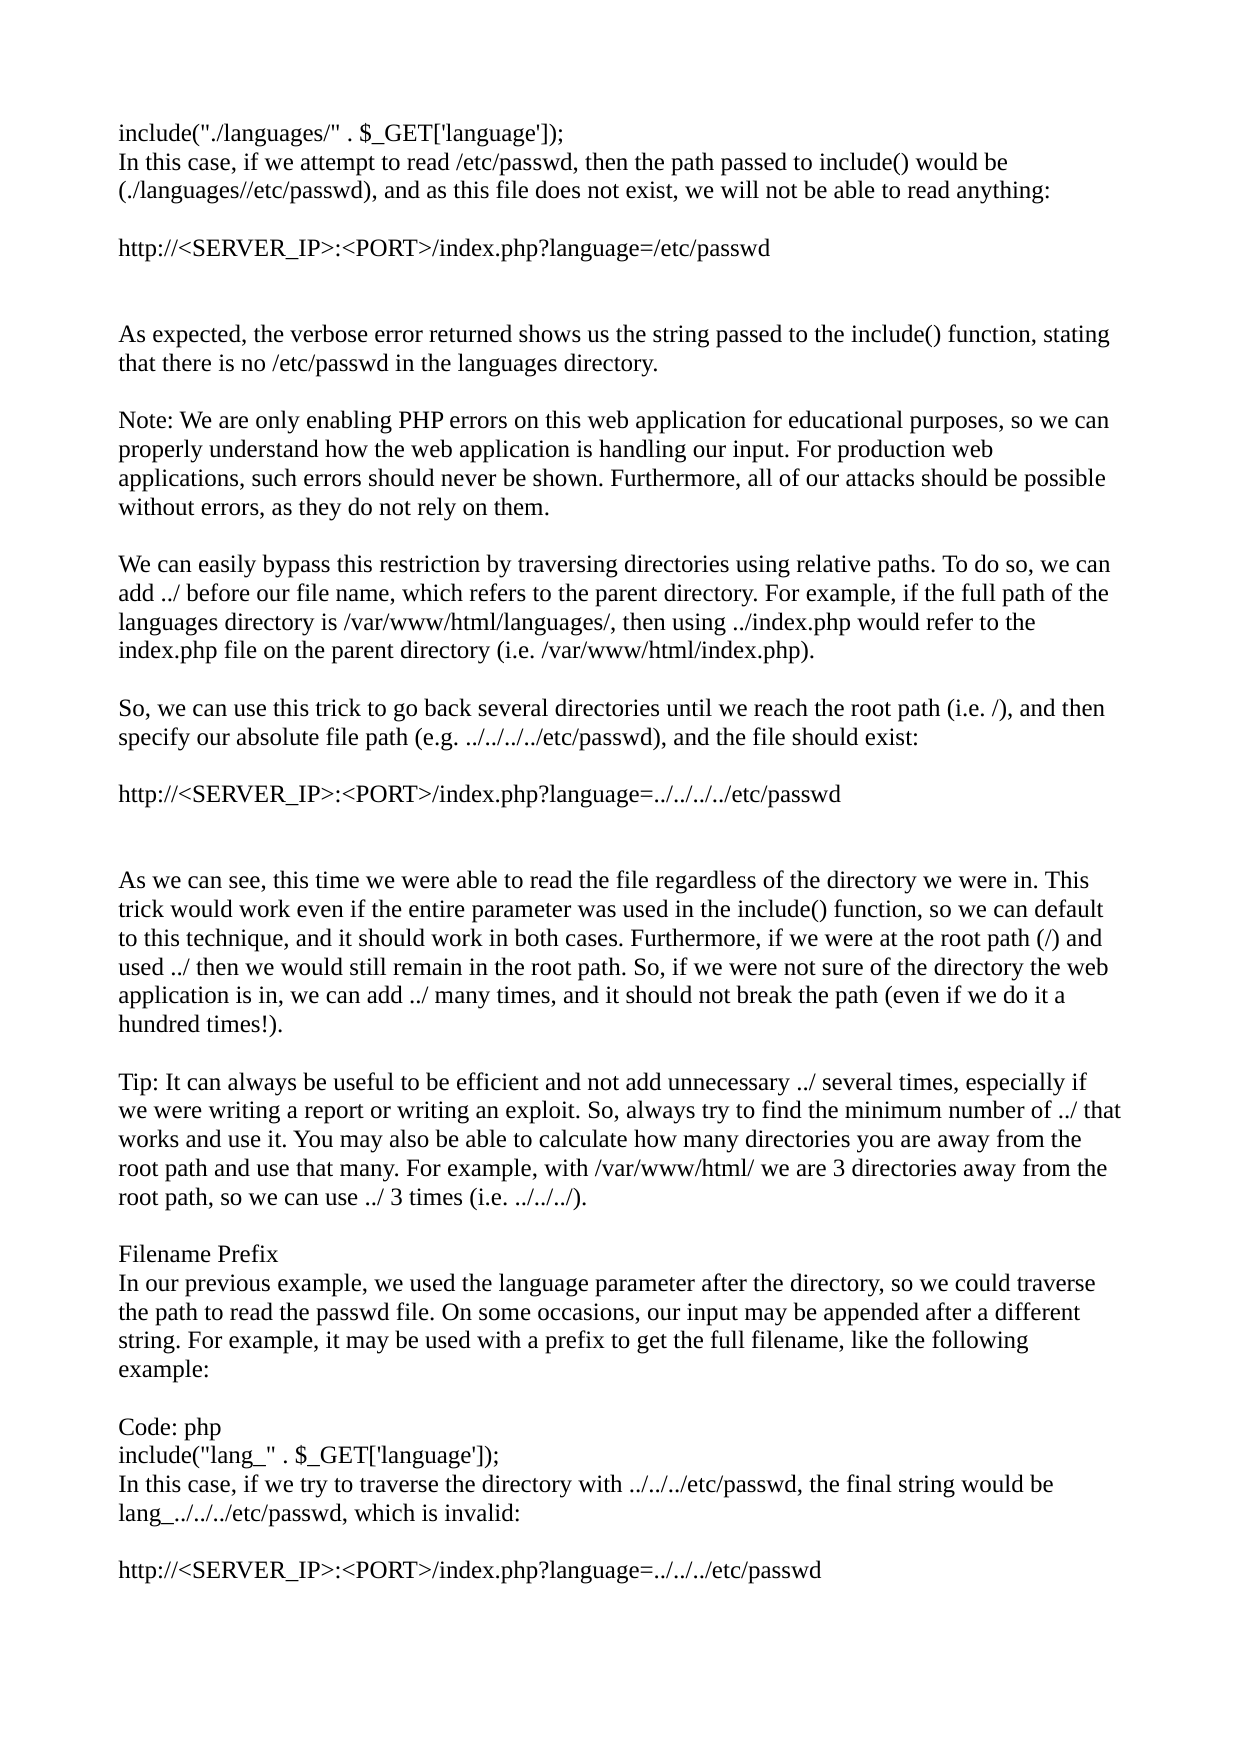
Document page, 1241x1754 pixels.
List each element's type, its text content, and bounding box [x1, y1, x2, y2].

text As we can see, this time we were able to read the file regardless of the directory we were in. This trick would work even if the entire parameter was used in the include() function, so we can default to this technique, and it should work in both cases. Furthermore, if we were at the root path (/) and used ../ then we would still remain in the root path. So, if we were not sure of the directory the web application is in, we can add ../ many times, and it should not break the path (even if we do it a hundred times!). [118, 866, 1122, 1038]
text In this case, if we attempt to read /etc/passwd, then the path passed to include() would be (./languages//etc/passwd), and as this file does not exist, we will not be able to read anything: [118, 147, 1122, 204]
text In this case, if we try to traverse the directory with ../../../etc/passwd, the final string would be lang_../../../etc/passwd, which is invalid: [118, 1469, 1122, 1527]
text Note: We are only enabling PHP errors on this web application for educational purposes, so we can properly understand how the web application is handling our input. For production web applications, such errors should never be shown. Furthermore, all of our attacks should be possible without errors, as they do not rely on them. [118, 406, 1122, 521]
text We can easily bypass this restriction by traversing directories using relative paths. To do so, we can add ../ before our file name, which refers to the parent directory. For example, if the full path of the languages directory is /var/www/html/languages/, then using ../index.php would refer to the index.php file on the parent directory (i.e. /var/www/html/index.php). [118, 549, 1122, 664]
text In our previous example, we used the language parameter after the directory, so we could traverse the path to read the passwd file. On some occasions, our input may be appended after a different string. For example, it may be used with a prefix to get the full filename, like the following example: [118, 1268, 1122, 1383]
text http://<SERVER_IP>:<PORT>/index.php?language=../../../../etc/passwd [118, 779, 1122, 808]
text As expected, the verbose error returned shows us the string passed to the include() function, stating that there is no /etc/passwd in the languages directory. [118, 319, 1122, 377]
text Code: php [118, 1412, 1122, 1441]
text http://<SERVER_IP>:<PORT>/index.php?language=../../../etc/passwd [118, 1556, 1122, 1584]
text So, we can use this trick to go back several directories until we reach the root path (i.e. /), and then specify our absolute file path (e.g. ../../../../etc/passwd), and the file should exist: [118, 693, 1122, 751]
text include("./languages/" . $_GET['language']); [118, 118, 1122, 147]
text Tip: It can always be useful to be efficient and not add unnecessary ../ several times, especially if we were writing a report or writing an exploit. So, always try to find the minimum number of ../ that works and use it. You may also be able to calculate how many directories you are away from the root path and use that many. For example, with /var/www/html/ we are 3 directories away from the root path, so we can use ../ 3 times (i.e. ../../../). [118, 1067, 1122, 1211]
text http://<SERVER_IP>:<PORT>/index.php?language=/etc/passwd [118, 233, 1122, 262]
text include("lang_" . $_GET['language']); [118, 1441, 1122, 1469]
text Filename Prefix [118, 1239, 1122, 1268]
